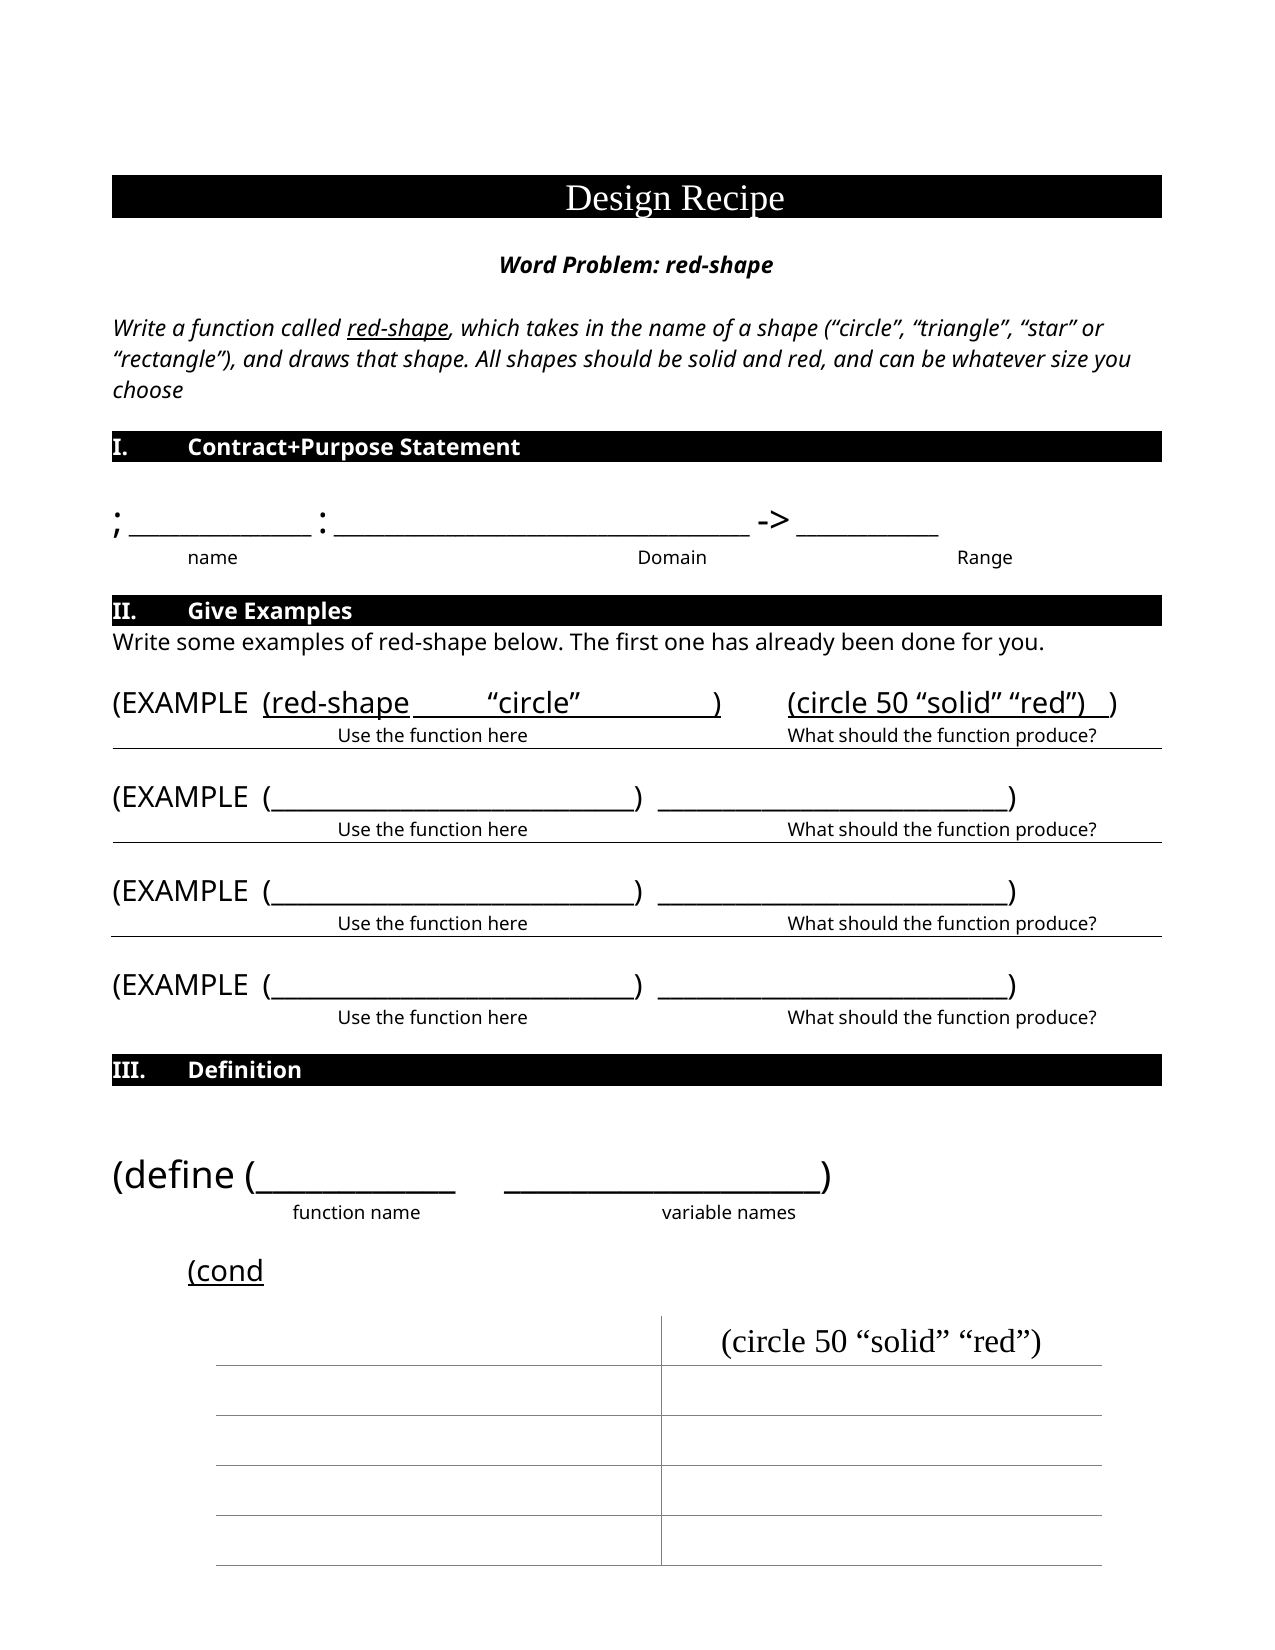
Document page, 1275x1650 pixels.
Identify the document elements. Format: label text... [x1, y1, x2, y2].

table_cell [216, 1516, 661, 1565]
table_header (circle 50 “solid” “red”) [662, 1316, 1102, 1365]
text function name variable names [112, 1199, 1162, 1225]
table_cell [216, 1366, 661, 1415]
table_cell [662, 1416, 1102, 1465]
text (cond [112, 1250, 1162, 1290]
text name Domain Range [112, 544, 1162, 570]
text Word Problem: red-shape [112, 249, 1162, 281]
subtitle Definition [112, 1054, 1162, 1086]
table_cell [662, 1466, 1102, 1515]
text (define (____________ ___________________) [112, 1148, 1162, 1199]
text (EXAMPLE (red-shape “circle” ) (circle 50 “solid” “red”) ) [112, 683, 1162, 722]
text (EXAMPLE (____________________________) ___________________________) [112, 870, 1162, 910]
text Use the function here What should the function produce? [112, 816, 1162, 842]
table_cell [216, 1466, 661, 1515]
text Use the function here What should the function produce? [112, 1004, 1162, 1029]
text Write a function called red-shape, which takes in the name of a shape (“circle”, “triangle”, “star” or “rectangle”), and draws that shape. All shapes should be solid and red, and can be whatever size you choose [112, 312, 1162, 406]
text ; __________________ : _________________________________________ -> ______________ [112, 493, 1162, 544]
subtitle Design Recipe [112, 175, 1162, 218]
table_cell [662, 1366, 1102, 1415]
subtitle Give Examples [112, 595, 1162, 626]
text Use the function here What should the function produce? [112, 910, 1162, 936]
subtitle Contract+Purpose Statement [112, 431, 1162, 462]
text (EXAMPLE (____________________________) ___________________________) [112, 964, 1162, 1004]
text Write some examples of red-shape below. The first one has already been done for you. [112, 626, 1162, 657]
text (EXAMPLE (____________________________) ___________________________) [112, 777, 1162, 816]
table_cell [216, 1416, 661, 1465]
table_cell [662, 1516, 1102, 1565]
text Use the function here What should the function produce? [112, 722, 1162, 748]
table_header [216, 1316, 661, 1365]
